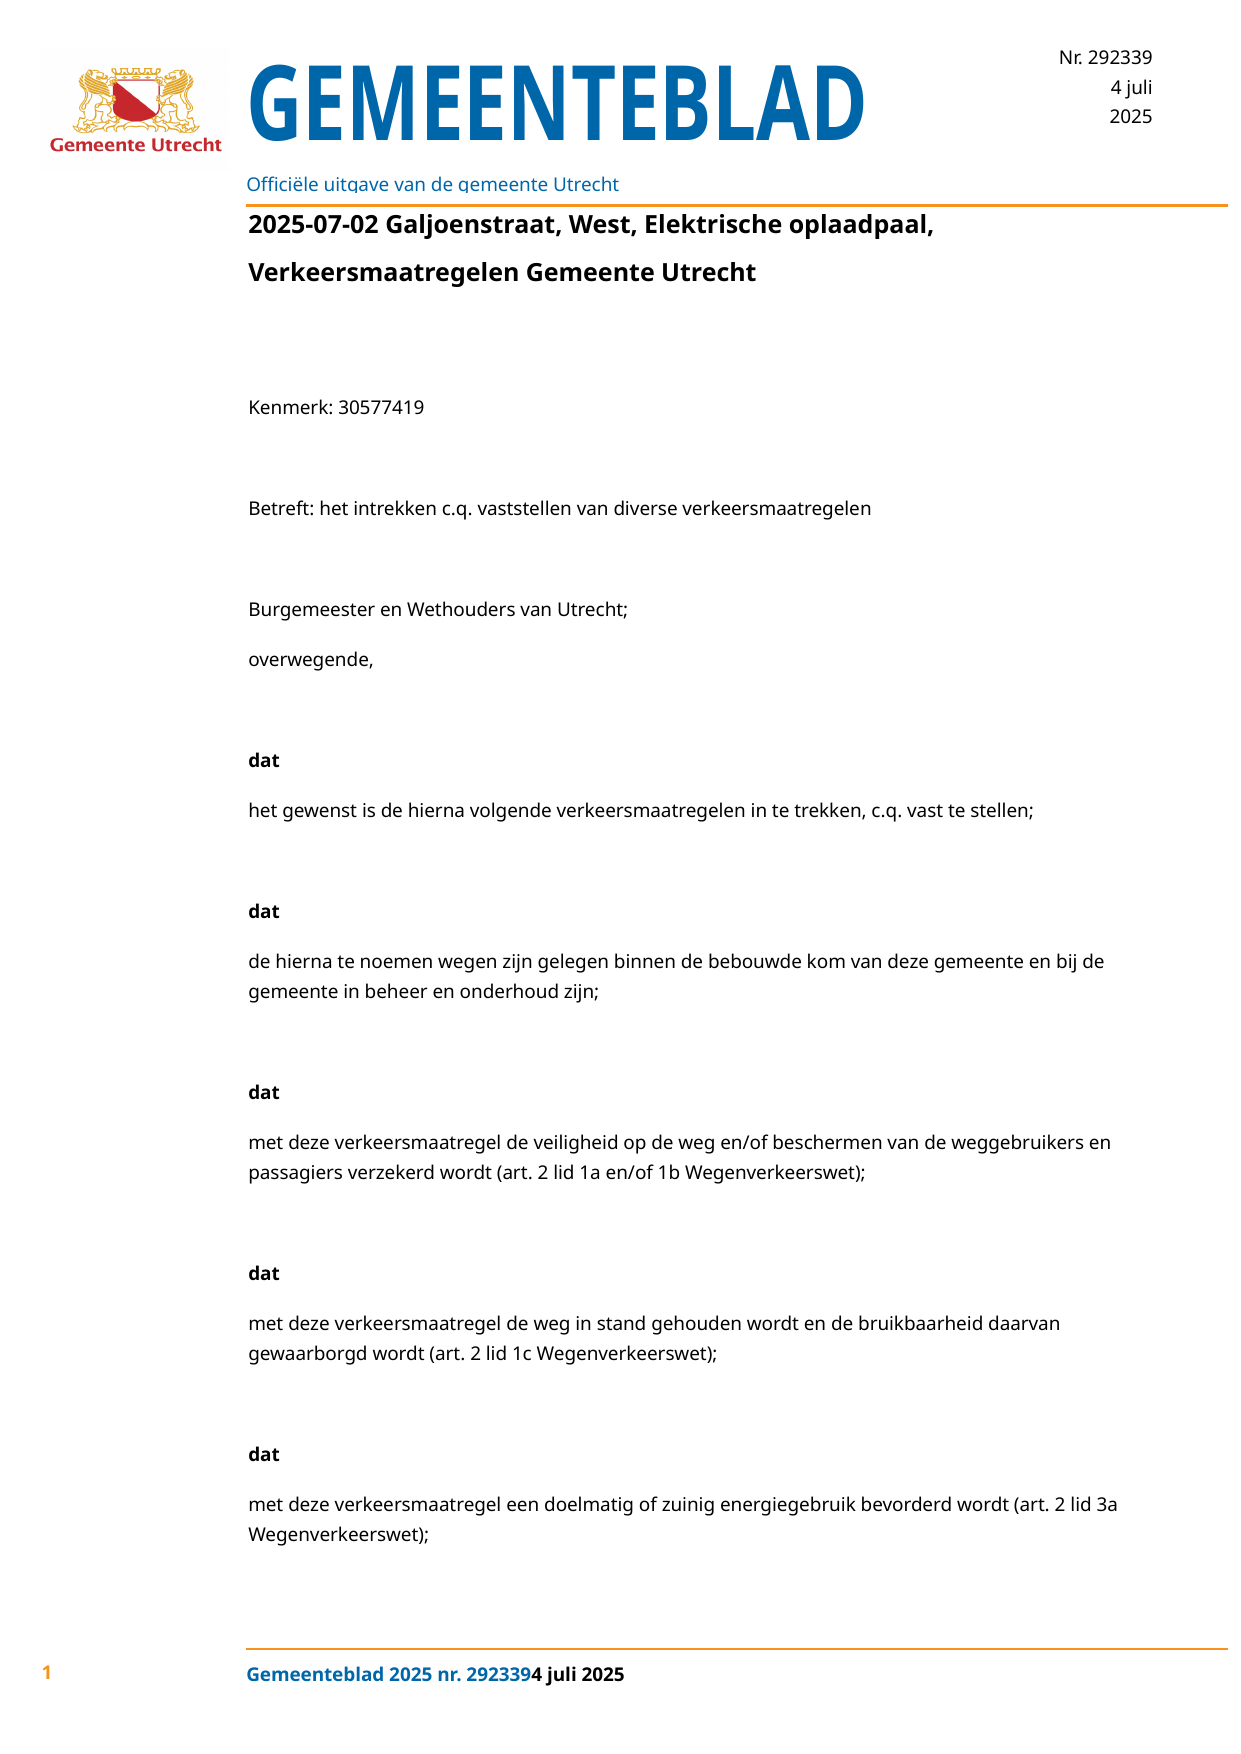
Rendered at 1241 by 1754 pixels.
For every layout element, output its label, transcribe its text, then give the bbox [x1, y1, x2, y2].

text Kenmerk: 30577419 [248, 394, 1152, 420]
text Burgemeester en Wethouders van Utrecht; [248, 596, 1152, 621]
text met deze verkeersmaatregel een doelmatig of zuinig energiegebruik bevorderd wordt (art. 2 lid 3a Wegenverkeerswet); [248, 1491, 1152, 1546]
text 2025-07-02 Galjoenstraat, West, Elektrische oplaadpaal, Verkeersmaatregelen Gemeente Utrecht [248, 207, 1152, 288]
text dat [248, 898, 1152, 924]
text dat [248, 747, 1152, 773]
text de hierna te noemen wegen zijn gelegen binnen de bebouwde kom van deze gemeente en bij de gemeente in beheer en onderhoud zijn; [248, 949, 1152, 1004]
picture [41, 47, 231, 172]
text met deze verkeersmaatregel de veiligheid op de weg en/of beschermen van de weggebruikers en passagiers verzekerd wordt (art. 2 lid 1a en/of 1b Wegenverkeerswet); [248, 1129, 1152, 1185]
text dat [248, 1260, 1152, 1286]
text Betreft: het intrekken c.q. vaststellen van diverse verkeersmaatregelen [248, 495, 1152, 521]
text het gewenst is de hierna volgende verkeersmaatregelen in te trekken, c.q. vast te stellen; [248, 797, 1152, 823]
text dat [248, 1441, 1152, 1466]
text dat [248, 1079, 1152, 1105]
text met deze verkeersmaatregel de weg in stand gehouden wordt en de bruikbaarheid daarvan gewaarborgd wordt (art. 2 lid 1c Wegenverkeerswet); [248, 1310, 1152, 1366]
text overwegende, [248, 646, 1152, 672]
